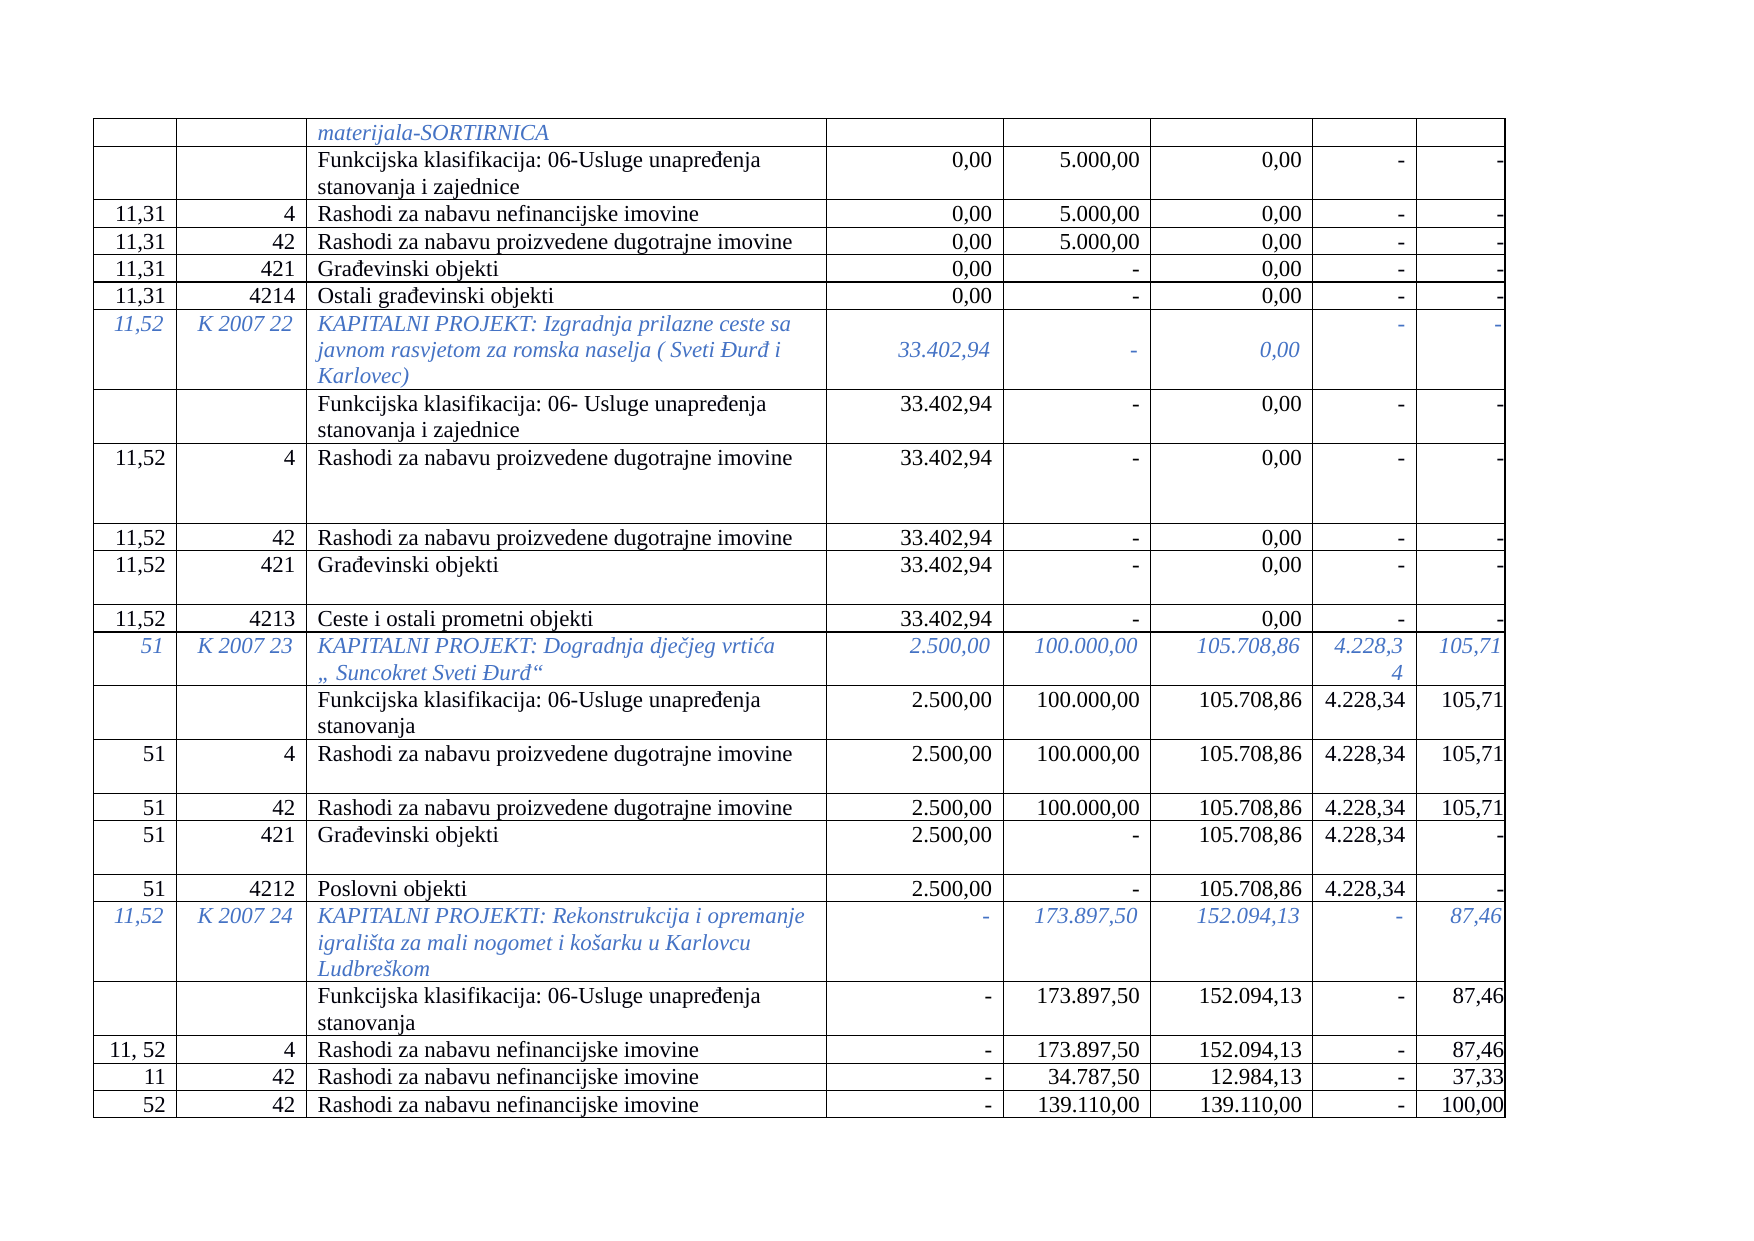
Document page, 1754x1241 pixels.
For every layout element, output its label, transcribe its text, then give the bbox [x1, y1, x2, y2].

table_cell [1594, 901, 1682, 981]
table_cell 33.402,94 [827, 605, 1003, 631]
table_cell 0,00 [1151, 524, 1312, 550]
table_cell [1594, 254, 1682, 281]
table_cell 105.708,86 [1151, 794, 1312, 820]
table_cell 12.984,13 [1151, 1064, 1312, 1090]
table_cell 34.787,50 [1004, 1064, 1150, 1090]
table_cell 0,00 [1151, 228, 1312, 254]
table_cell - [1313, 605, 1416, 631]
table_cell 33.402,94 [827, 444, 1003, 523]
table_cell 11,31 [94, 255, 176, 281]
table_cell 105.708,86 [1151, 821, 1312, 874]
table_cell [1506, 309, 1593, 389]
table_cell [1506, 550, 1593, 604]
table_cell [1594, 118, 1682, 146]
table_cell 87,46 [1417, 982, 1504, 1035]
table_cell Poslovni objekti [307, 875, 826, 901]
table_cell materijala-SORTIRNICA [307, 119, 826, 146]
table_cell 33.402,94 [827, 310, 1003, 389]
table_cell [177, 119, 306, 146]
table_cell [1506, 1035, 1593, 1062]
table_cell 11 [94, 1064, 176, 1090]
table_cell 4 [177, 200, 306, 227]
table_cell - [1313, 119, 1416, 146]
table_cell 42 [177, 1091, 306, 1117]
table_cell 37,33 [1417, 1064, 1504, 1090]
table_cell - [1313, 982, 1416, 1035]
table_cell Rashodi za nabavu proizvedene dugotrajne imovine [307, 524, 826, 550]
table_cell 0,00 [827, 147, 1003, 199]
table_cell 2.500,00 [827, 821, 1003, 874]
table_cell Rashodi za nabavu proizvedene dugotrajne imovine [307, 228, 826, 254]
table_cell Građevinski objekti [307, 821, 826, 874]
table_cell 5.000,00 [1004, 228, 1150, 254]
table_cell - [827, 982, 1003, 1035]
table_cell - [827, 1036, 1003, 1062]
table_cell - [1313, 255, 1416, 281]
table_cell [1594, 227, 1682, 254]
table_cell Funkcijska klasifikacija: 06-Usluge unapređenja stanovanja [307, 686, 826, 739]
table_cell - [1417, 524, 1504, 550]
table_cell - [1313, 524, 1416, 550]
table_cell - [1004, 255, 1150, 281]
table_cell - [1004, 551, 1150, 604]
table_cell Rashodi za nabavu proizvedene dugotrajne imovine [307, 444, 826, 523]
table_cell [1506, 901, 1593, 981]
table_cell 4.228,34 [1313, 794, 1416, 820]
table_cell - [1004, 283, 1150, 309]
table_cell KAPITALNI PROJEKTI: Rekonstrukcija i opremanje igrališta za mali nogomet i košarku u Karlovcu Ludbreškom [307, 902, 826, 981]
table_cell [1594, 739, 1682, 793]
table_cell - [1417, 310, 1504, 389]
table_cell [1594, 631, 1682, 685]
table_cell [94, 390, 176, 443]
table_cell 0,00 [1151, 147, 1312, 199]
table_cell - [827, 1091, 1003, 1117]
table_cell 4213 [177, 605, 306, 631]
table_cell 4.228,34 [1313, 633, 1416, 685]
table_cell [1506, 874, 1593, 901]
table_cell [1506, 146, 1593, 199]
table_cell - [1313, 902, 1416, 981]
table_cell [1594, 793, 1682, 820]
table_cell 4 [177, 444, 306, 523]
table_cell 100.000,00 [1004, 794, 1150, 820]
table_cell - [1417, 255, 1504, 281]
table_cell 11,31 [94, 283, 176, 309]
table_cell 4212 [177, 875, 306, 901]
table_cell [1506, 227, 1593, 254]
table_cell [1594, 874, 1682, 901]
table_cell [1506, 199, 1593, 227]
table_cell 105.708,86 [1151, 875, 1312, 901]
table_cell 139.110,00 [1004, 1091, 1150, 1117]
table_cell 2.500,00 [827, 686, 1003, 739]
table_cell 42 [177, 794, 306, 820]
table_cell KAPITALNI PROJEKT: Izgradnja prilazne ceste sa javnom rasvjetom za romska naselja ( Sveti Đurđ i Karlovec) [307, 310, 826, 389]
table_cell - [1417, 875, 1504, 901]
table_cell 0,00 [1151, 310, 1312, 389]
table_cell 87,46 [1417, 1036, 1504, 1062]
table_cell 11,31 [94, 200, 176, 227]
table_cell 5.000,00 [1004, 147, 1150, 199]
table_cell 4.228,34 [1313, 740, 1416, 793]
table_cell 4.228,34 [1313, 875, 1416, 901]
table_cell - [1004, 390, 1150, 443]
table_cell [1506, 685, 1593, 739]
table_cell 173.897,50 [1004, 1036, 1150, 1062]
table_cell [1506, 820, 1593, 874]
table_cell 42 [177, 524, 306, 550]
table_cell 33.402,94 [827, 390, 1003, 443]
table_cell 51 [94, 794, 176, 820]
table_cell - [1313, 310, 1416, 389]
table_cell 4 [177, 740, 306, 793]
table_cell 33.402,94 [827, 524, 1003, 550]
table_cell 0,00 [1151, 390, 1312, 443]
table_cell 42 [177, 228, 306, 254]
table_cell 100.000,00 [1004, 740, 1150, 793]
table_cell - [1417, 390, 1504, 443]
table_cell [1594, 1035, 1682, 1062]
table_cell Funkcijska klasifikacija: 06-Usluge unapređenja stanovanja [307, 982, 826, 1035]
table_cell 11,52 [94, 605, 176, 631]
table_cell - [1313, 390, 1416, 443]
table_cell 421 [177, 821, 306, 874]
table_cell 105,71 [1417, 633, 1504, 685]
table_cell [1594, 389, 1682, 443]
table_cell 11,52 [94, 902, 176, 981]
table_cell 105,71 [1417, 686, 1504, 739]
table_cell 105,71 [1417, 740, 1504, 793]
table_cell - [1004, 524, 1150, 550]
table_cell 421 [177, 551, 306, 604]
table_cell [1594, 1063, 1682, 1090]
table_cell Građevinski objekti [307, 255, 826, 281]
table_cell - [1313, 283, 1416, 309]
table_cell Rashodi za nabavu nefinancijske imovine [307, 200, 826, 227]
table_cell 100.000,00 [1004, 633, 1150, 685]
table_cell [177, 147, 306, 199]
table_cell 2.500,00 [827, 633, 1003, 685]
table_cell [177, 686, 306, 739]
table_cell - [1313, 551, 1416, 604]
table_cell 4.228,34 [1313, 821, 1416, 874]
table_cell - [1313, 1064, 1416, 1090]
table_cell 11,52 [94, 551, 176, 604]
table_cell 0,00 [827, 228, 1003, 254]
table_cell Rashodi za nabavu nefinancijske imovine [307, 1064, 826, 1090]
table_cell Rashodi za nabavu proizvedene dugotrajne imovine [307, 740, 826, 793]
table_cell - [1313, 228, 1416, 254]
table_cell Funkcijska klasifikacija: 06-Usluge unapređenja stanovanja i zajednice [307, 147, 826, 199]
table_cell K 2007 22 [177, 310, 306, 389]
table_cell 4 [177, 1036, 306, 1062]
table_cell [1594, 1090, 1682, 1117]
table_cell 51 [94, 740, 176, 793]
table_cell - [1313, 200, 1416, 227]
table_cell 152.094,13 [1151, 1036, 1312, 1062]
table_cell Rashodi za nabavu nefinancijske imovine [307, 1036, 826, 1062]
table_cell [1594, 523, 1682, 550]
table_cell 152.094,13 [1151, 982, 1312, 1035]
table_cell - [1417, 119, 1504, 146]
table_cell 5.000,00 [1004, 200, 1150, 227]
table_cell - [1417, 444, 1504, 523]
table_cell 105.708,86 [1151, 740, 1312, 793]
table_cell Građevinski objekti [307, 551, 826, 604]
table_cell - [827, 902, 1003, 981]
table_cell 11, 52 [94, 1036, 176, 1062]
table_cell [1506, 118, 1593, 146]
table_cell K 2007 23 [177, 633, 306, 685]
table_cell 173.897,50 [1004, 982, 1150, 1035]
table_cell [94, 686, 176, 739]
table_cell 0,00 [1151, 255, 1312, 281]
table_cell [1506, 523, 1593, 550]
table_cell [1506, 631, 1593, 685]
table_cell 2.500,00 [827, 740, 1003, 793]
table_cell [1594, 281, 1682, 309]
table_cell 33.402,94 [827, 551, 1003, 604]
table_cell 152.094,13 [1151, 902, 1312, 981]
table_cell [1594, 199, 1682, 227]
table_cell 51 [94, 821, 176, 874]
table_cell 105.708,86 [1151, 633, 1312, 685]
table_cell 0,00 [827, 255, 1003, 281]
table_cell - [1004, 310, 1150, 389]
table_cell - [827, 1064, 1003, 1090]
table_cell [1594, 550, 1682, 604]
table_cell K 2007 24 [177, 902, 306, 981]
table_cell [1594, 443, 1682, 523]
table_cell 51 [94, 633, 176, 685]
table_cell 11,31 [94, 228, 176, 254]
table_cell Ostali građevinski objekti [307, 283, 826, 309]
table_cell 2.500,00 [827, 875, 1003, 901]
table_cell 0,00 [827, 283, 1003, 309]
table_cell [1506, 1090, 1593, 1117]
table_cell [1506, 443, 1593, 523]
table_cell - [1313, 444, 1416, 523]
table_cell 0,00 [827, 200, 1003, 227]
table_cell KAPITALNI PROJEKT: Dogradnja dječjeg vrtića „ Suncokret Sveti Đurđ“ [307, 633, 826, 685]
table_cell 11,52 [94, 524, 176, 550]
table_cell 0,00 [1151, 444, 1312, 523]
table_cell 4.228,34 [1313, 686, 1416, 739]
table_cell - [1004, 444, 1150, 523]
table_cell 42 [177, 1064, 306, 1090]
table_cell 0,00 [1151, 283, 1312, 309]
table_cell [1004, 119, 1150, 146]
table_cell 173.897,50 [1004, 902, 1150, 981]
table_cell 100,00 [1417, 1091, 1504, 1117]
table_cell 87,46 [1417, 902, 1504, 981]
table_cell Ceste i ostali prometni objekti [307, 605, 826, 631]
table_cell [1594, 685, 1682, 739]
table_cell 105,71 [1417, 794, 1504, 820]
table_cell [1594, 146, 1682, 199]
table_cell 105.708,86 [1151, 686, 1312, 739]
table_cell [177, 390, 306, 443]
table_cell 51 [94, 875, 176, 901]
table_cell [1594, 820, 1682, 874]
table_cell 2.500,00 [827, 794, 1003, 820]
table_cell - [1004, 605, 1150, 631]
table_cell [1506, 1063, 1593, 1090]
table_cell [1506, 604, 1593, 631]
table_cell [94, 982, 176, 1035]
table_cell - [1417, 605, 1504, 631]
table_cell - [1313, 147, 1416, 199]
table_cell [1151, 119, 1312, 146]
table_cell 421 [177, 255, 306, 281]
table_cell 139.110,00 [1151, 1091, 1312, 1117]
table_cell [827, 119, 1003, 146]
table_cell 100.000,00 [1004, 686, 1150, 739]
table_cell 52 [94, 1091, 176, 1117]
table_cell [177, 982, 306, 1035]
table_cell [94, 119, 176, 146]
table_cell 0,00 [1151, 605, 1312, 631]
table_cell Rashodi za nabavu proizvedene dugotrajne imovine [307, 794, 826, 820]
table_cell - [1417, 147, 1504, 199]
table_cell - [1313, 1091, 1416, 1117]
table_cell 11,52 [94, 310, 176, 389]
table_cell - [1417, 551, 1504, 604]
table_cell [1506, 981, 1593, 1035]
table_cell - [1417, 283, 1504, 309]
table_cell Rashodi za nabavu nefinancijske imovine [307, 1091, 826, 1117]
table_cell 11,52 [94, 444, 176, 523]
table_cell [1506, 793, 1593, 820]
table_cell Funkcijska klasifikacija: 06- Usluge unapređenja stanovanja i zajednice [307, 390, 826, 443]
table_cell [1506, 254, 1593, 281]
table_cell [1594, 309, 1682, 389]
table_cell [1594, 604, 1682, 631]
table_cell 0,00 [1151, 551, 1312, 604]
table_cell [1506, 389, 1593, 443]
table_cell - [1417, 821, 1504, 874]
table_cell [1594, 981, 1682, 1035]
table_cell [94, 147, 176, 199]
table_cell 0,00 [1151, 200, 1312, 227]
table_cell - [1417, 200, 1504, 227]
table_cell 4214 [177, 283, 306, 309]
table_cell [1506, 281, 1593, 309]
table_cell - [1004, 821, 1150, 874]
table_cell - [1313, 1036, 1416, 1062]
table_cell [1506, 739, 1593, 793]
table_cell - [1004, 875, 1150, 901]
table_cell - [1417, 228, 1504, 254]
